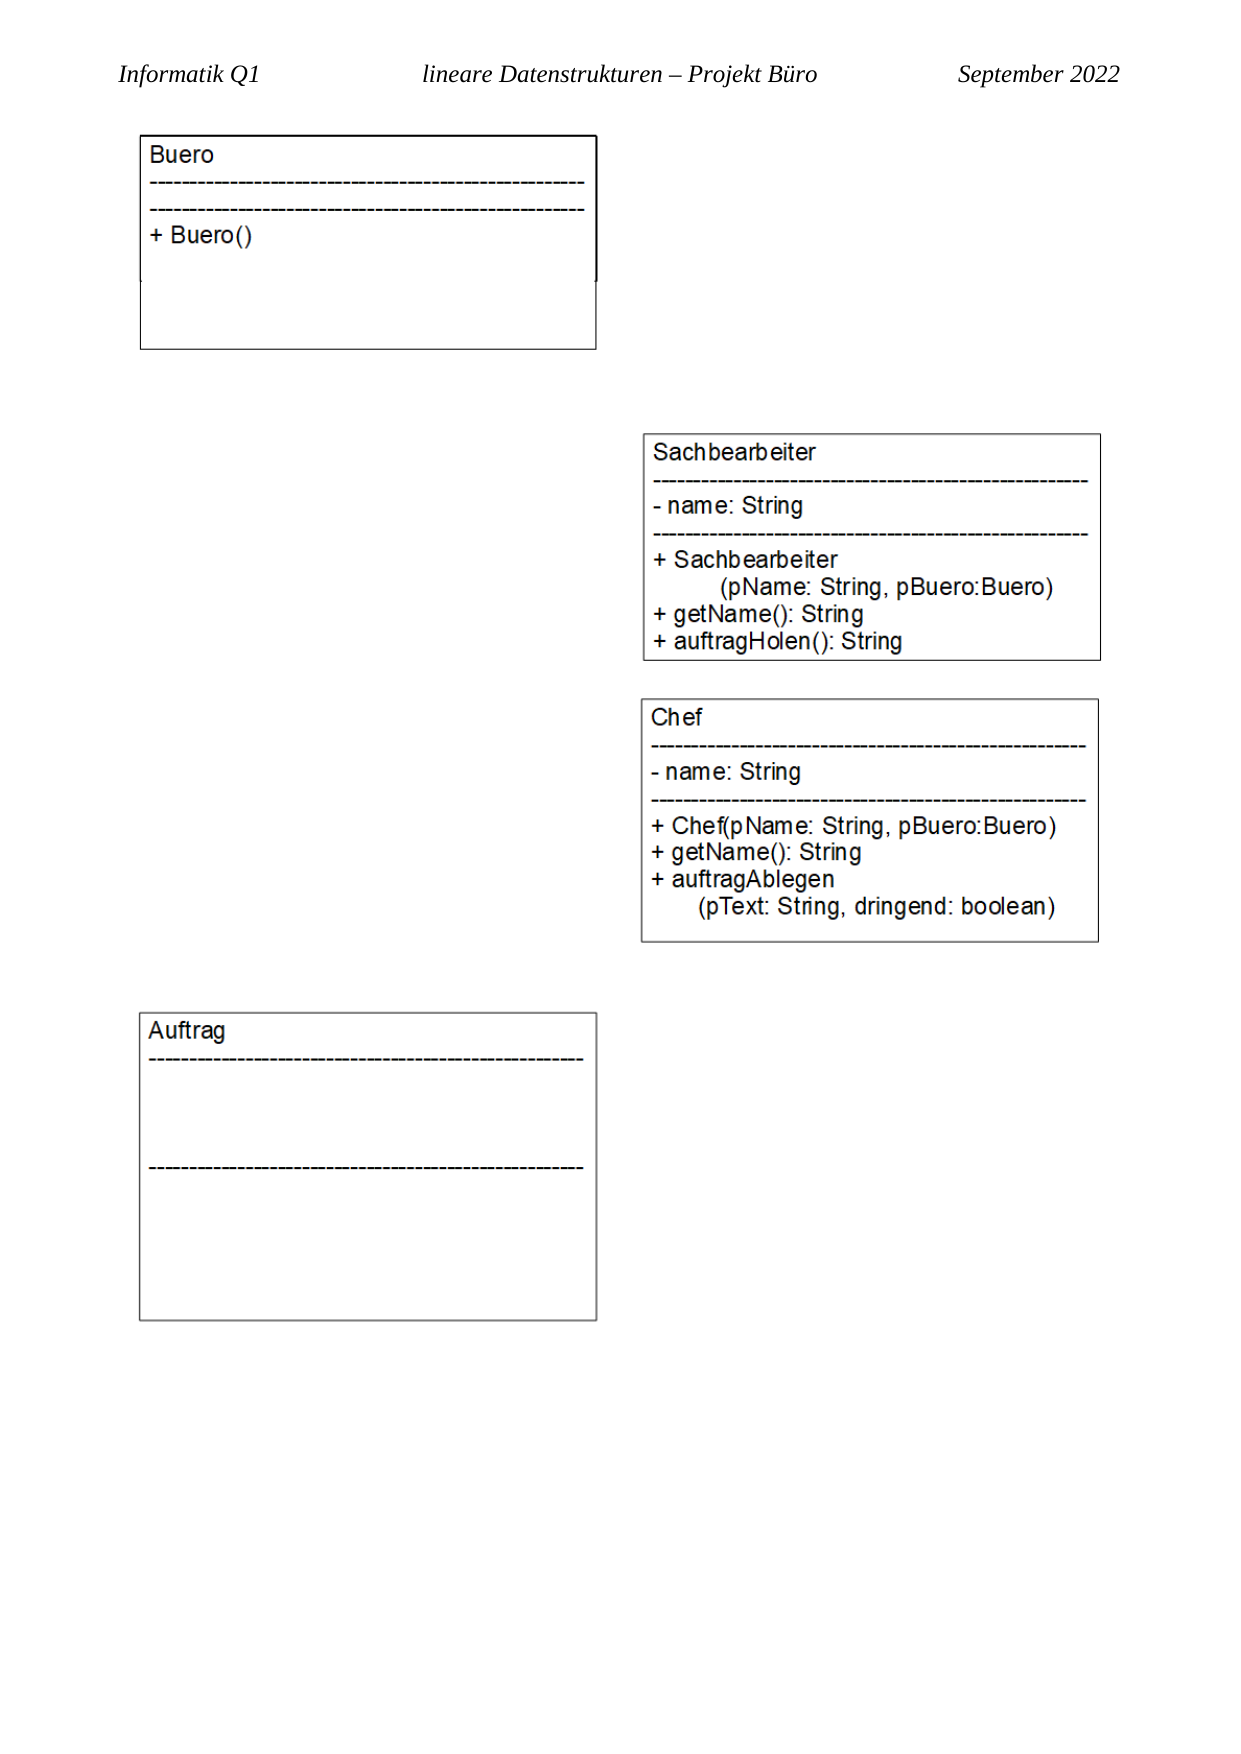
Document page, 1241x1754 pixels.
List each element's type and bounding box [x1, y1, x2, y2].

picture [118, 117, 1123, 1380]
